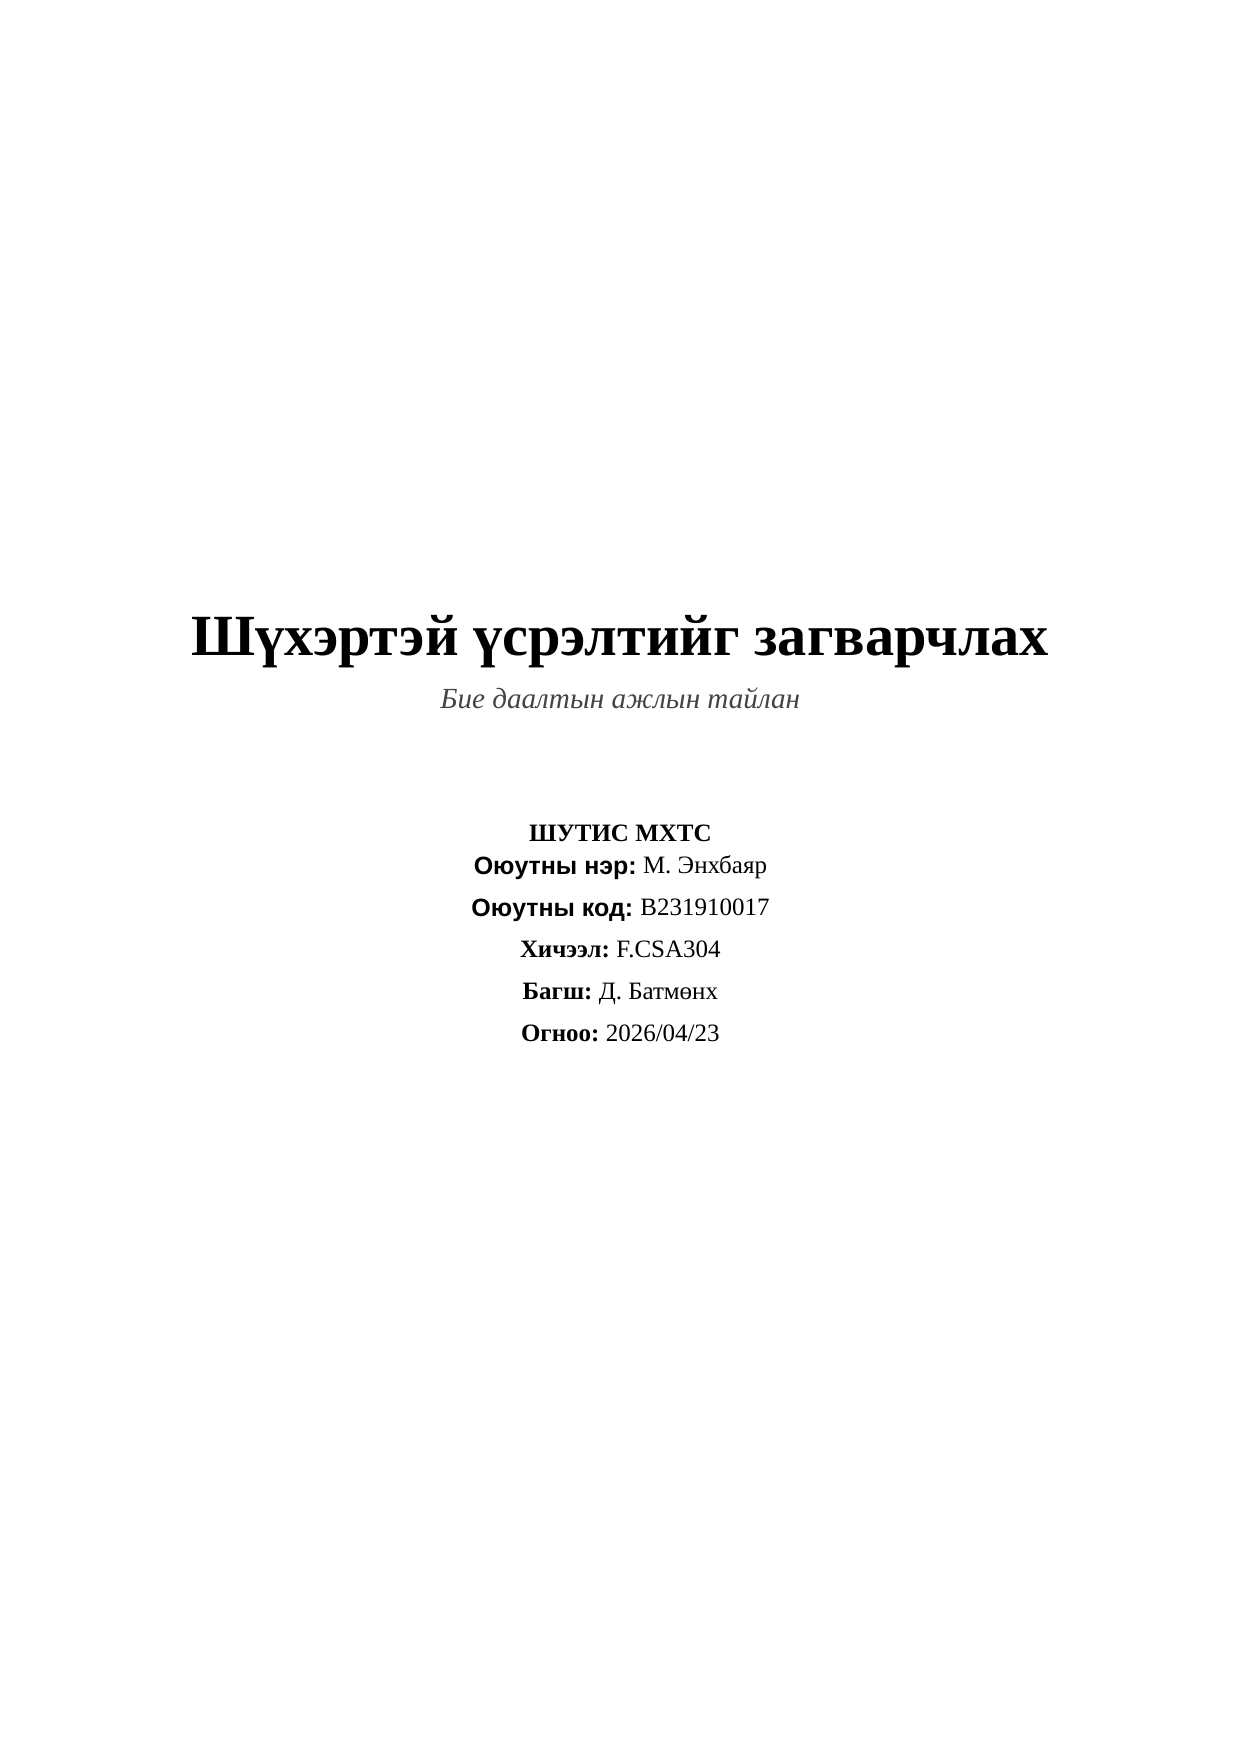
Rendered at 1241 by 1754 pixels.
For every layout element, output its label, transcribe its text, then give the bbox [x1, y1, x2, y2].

title Шүхэртэй үсрэлтийг загварчлах [118, 601, 1122, 668]
text ШУТИС МХТС [118, 818, 1122, 846]
text [118, 892, 471, 921]
text М. Энхбаяр [637, 851, 1122, 879]
text Хичээл: F.CSA304 [118, 934, 1122, 963]
text Багш: Д. Батмөнх [118, 976, 1122, 1005]
text Оюутны нэр: [473, 851, 637, 879]
text [118, 851, 473, 879]
text Оюутны код: [471, 892, 640, 921]
text B231910017 [640, 892, 1122, 921]
subtitle Бие даалтын ажлын тайлан [118, 681, 1122, 714]
text Огноо: 2026/04/23 [118, 1018, 1122, 1047]
